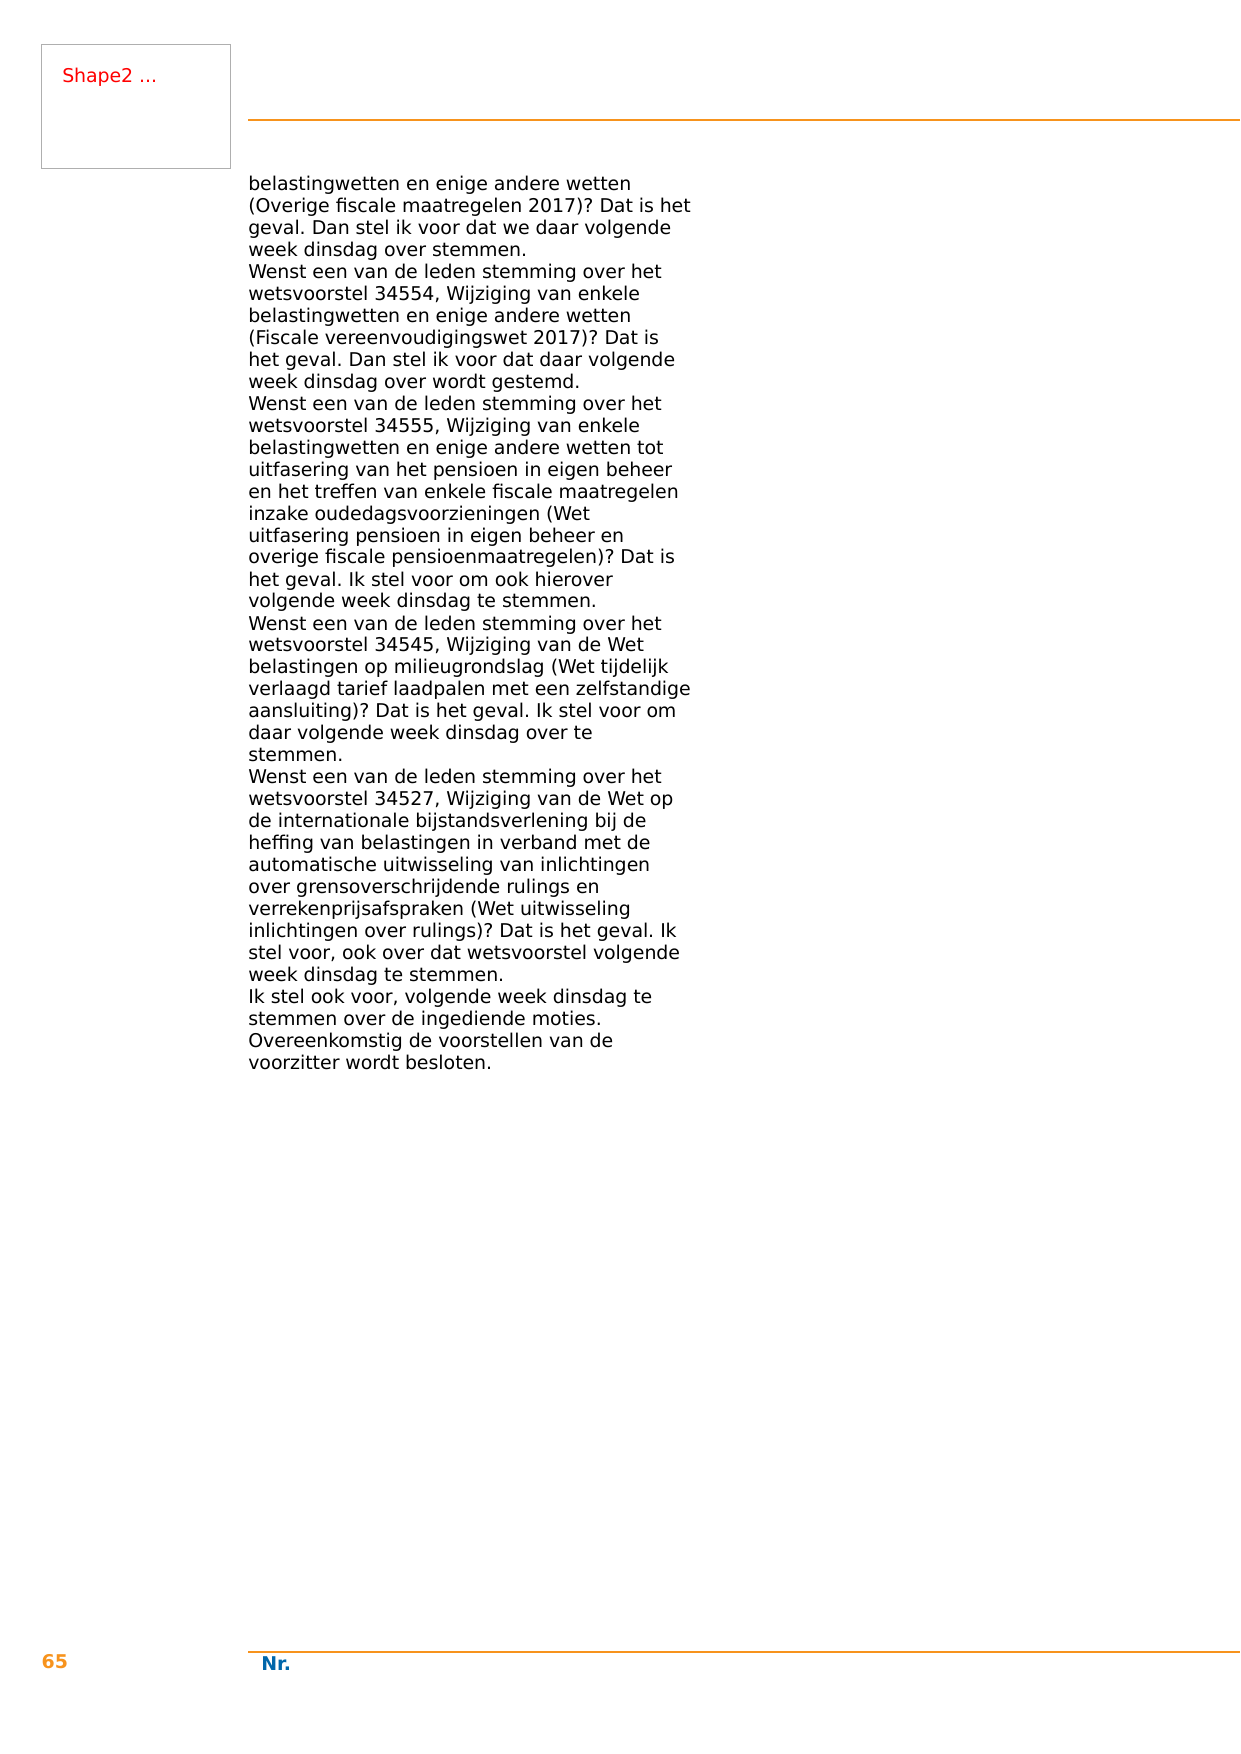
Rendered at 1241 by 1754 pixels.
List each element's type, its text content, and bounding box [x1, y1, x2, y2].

text Wenst een van de leden stemming over het wetsvoorstel 34555, Wijziging van enkele belastingwetten en enige andere wetten tot uitfasering van het pensioen in eigen beheer en het treffen van enkele fiscale maatregelen inzake oudedagsvoorzieningen (Wet uitfasering pensioen in eigen beheer en overige fiscale pensioenmaatregelen)? Dat is het geval. Ik stel voor om ook hierover volgende week dinsdag te stemmen. [248, 393, 691, 612]
text belastingwetten en enige andere wetten (Overige fiscale maatregelen 2017)? Dat is het geval. Dan stel ik voor dat we daar volgende week dinsdag over stemmen. [248, 173, 691, 261]
text Wenst een van de leden stemming over het wetsvoorstel 34527, Wijziging van de Wet op de internationale bijstandsverlening bij de heffing van belastingen in verband met de automatische uitwisseling van inlichtingen over grensoverschrijdende rulings en verrekenprijsafspraken (Wet uitwisseling inlichtingen over rulings)? Dat is het geval. Ik stel voor, ook over dat wetsvoorstel volgende week dinsdag te stemmen. [248, 766, 691, 986]
text Ik stel ook voor, volgende week dinsdag te stemmen over de ingediende moties. [248, 986, 691, 1030]
text Wenst een van de leden stemming over het wetsvoorstel 34545, Wijziging van de Wet belastingen op milieugrondslag (Wet tijdelijk verlaagd tarief laadpalen met een zelfstandige aansluiting)? Dat is het geval. Ik stel voor om daar volgende week dinsdag over te stemmen. [248, 612, 691, 766]
text Wenst een van de leden stemming over het wetsvoorstel 34554, Wijziging van enkele belastingwetten en enige andere wetten (Fiscale vereenvoudigingswet 2017)? Dat is het geval. Dan stel ik voor dat daar volgende week dinsdag over wordt gestemd. [248, 261, 691, 393]
text Overeenkomstig de voorstellen van de voorzitter wordt besloten. [248, 1030, 691, 1074]
